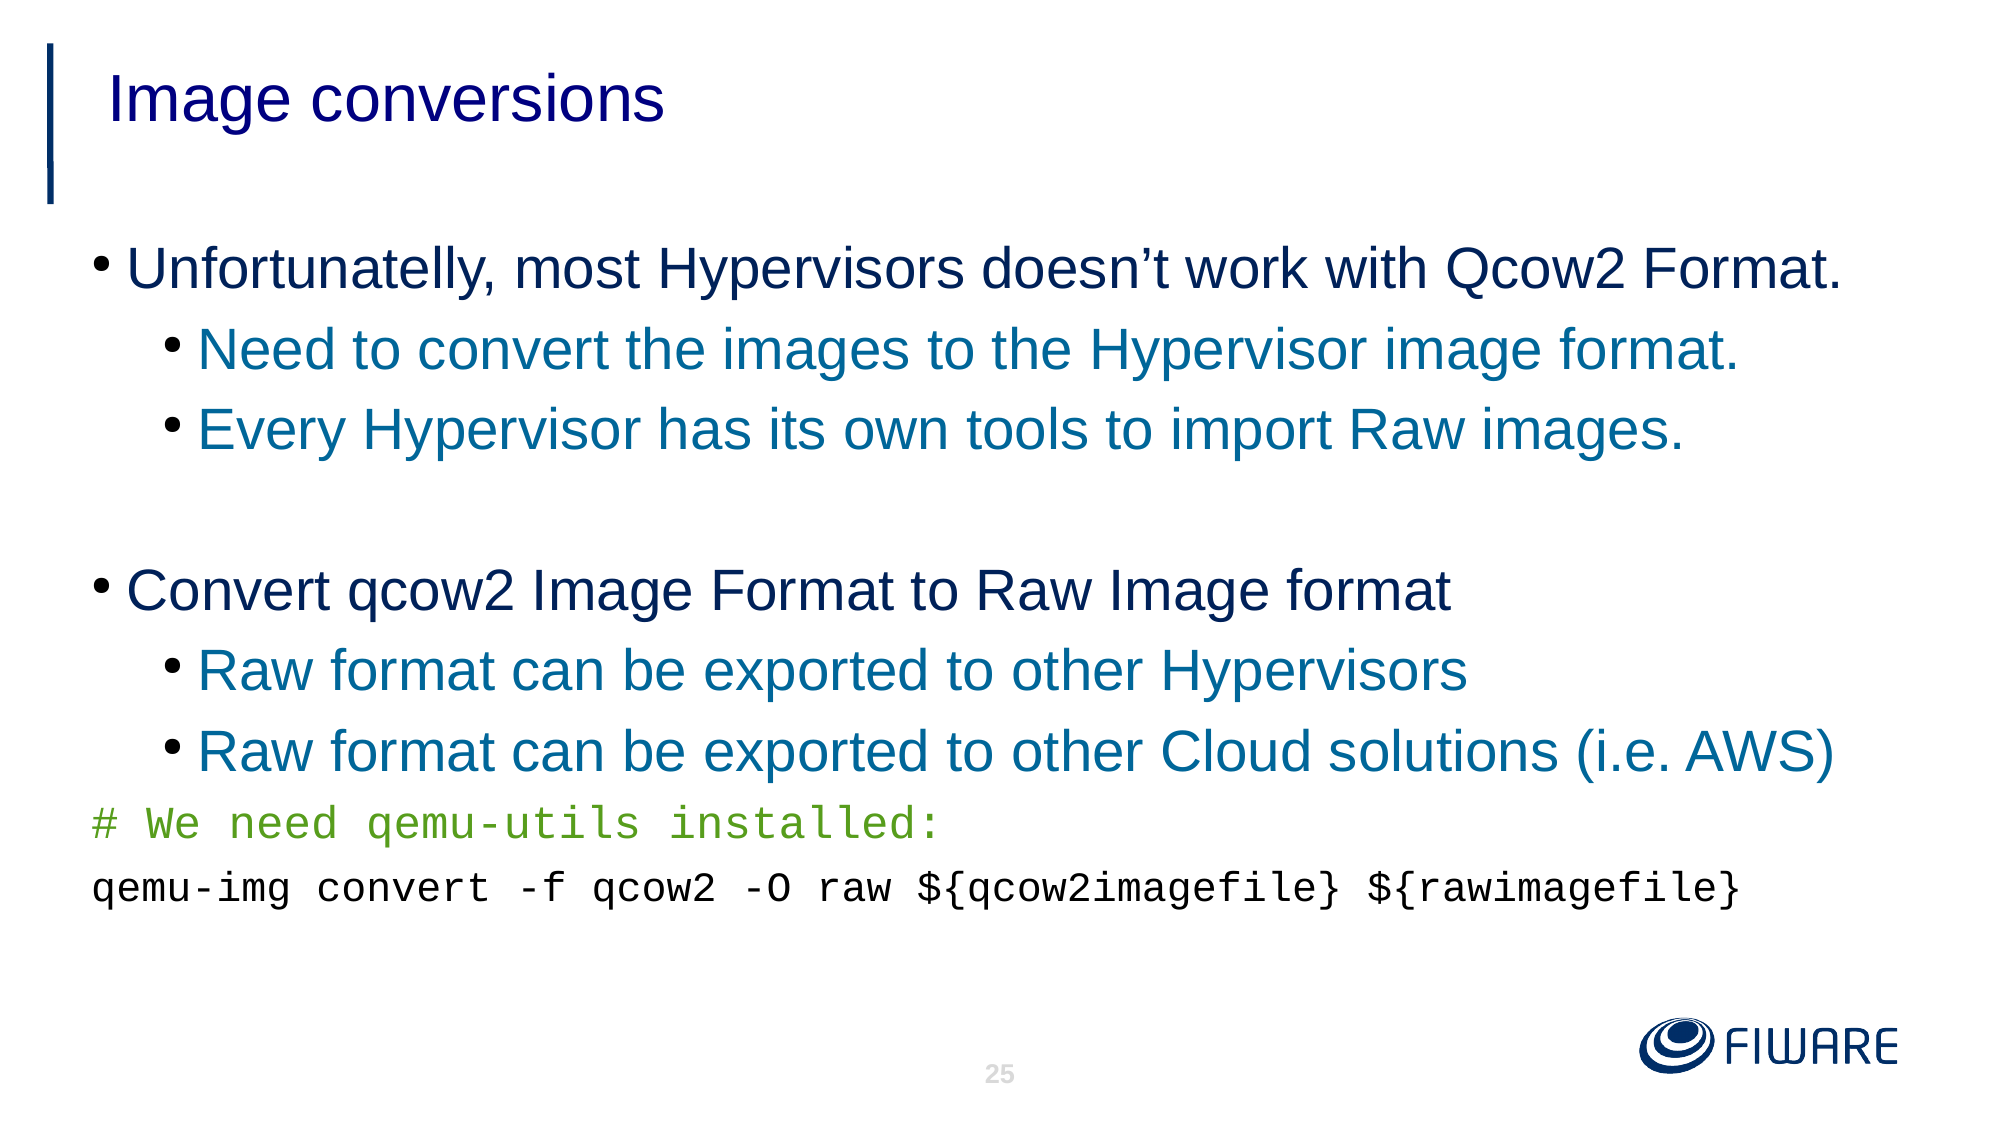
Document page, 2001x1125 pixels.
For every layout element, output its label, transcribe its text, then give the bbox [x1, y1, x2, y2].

picture [1635, 1012, 1905, 1077]
title Image conversions [92, 47, 1704, 154]
text_box Unfortunatelly, most Hypervisors doesn’t work with Qcow2 Format. Need to convert the images to the Hypervisor image format. Every Hypervisor has its own tools to import Raw images. Convert qcow2 Image Format to Raw Image format Raw format can be exported to other Hypervisors Raw format can be exported to other Cloud solutions (i.e. AWS) [76, 212, 1902, 785]
slide_number [887, 1042, 1113, 1103]
text_box # We need qemu-utils installed: qemu-img convert -f qcow2 -O raw ${qcow2imagefile} ${rawimagefile} [76, 785, 1902, 984]
